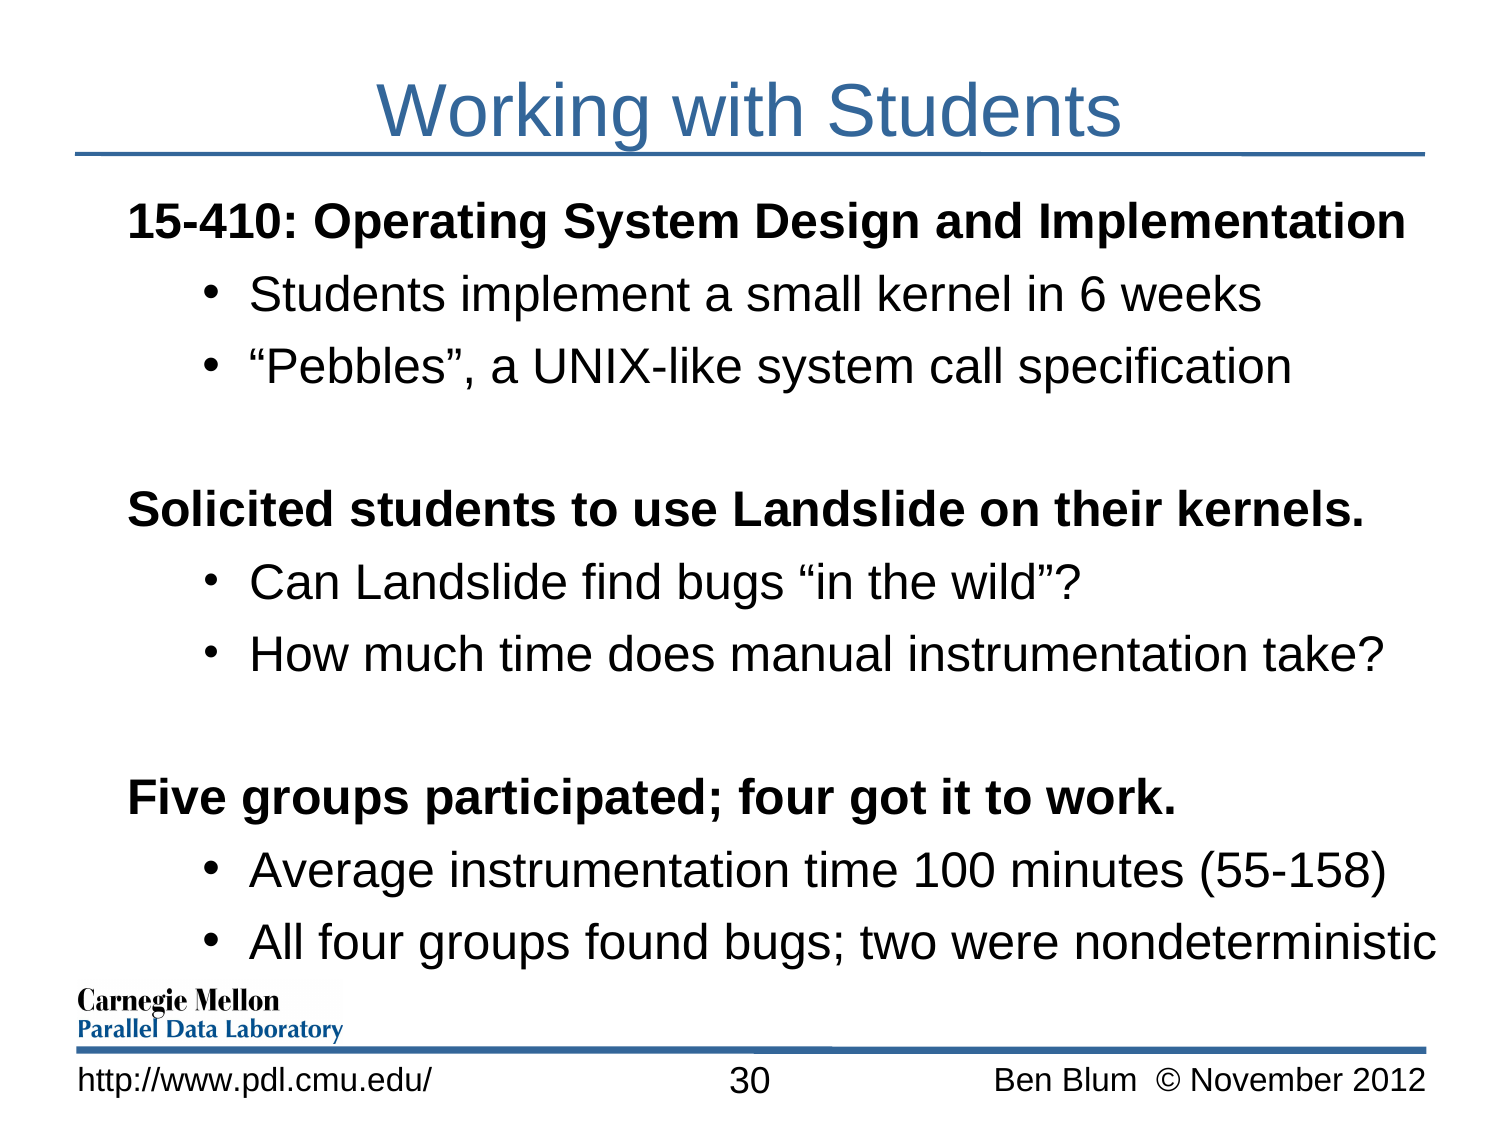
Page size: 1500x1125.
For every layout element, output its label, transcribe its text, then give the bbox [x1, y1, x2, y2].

list 15-410: Operating System Design and Implementation Students implement a small kernel in 6 weeks “Pebbles”, a UNIX-like system call specification Solicited students to use Landslide on their kernels. Can Landslide find bugs “in the wild”? How much time does manual instrumentation take? Five groups participated; four got it to work. Average instrumentation time 100 minutes (55-158) All four groups found bugs; two were nondeterministic [112, 181, 1463, 1121]
picture [77, 979, 112, 1044]
title Working with Students [112, 50, 1388, 163]
